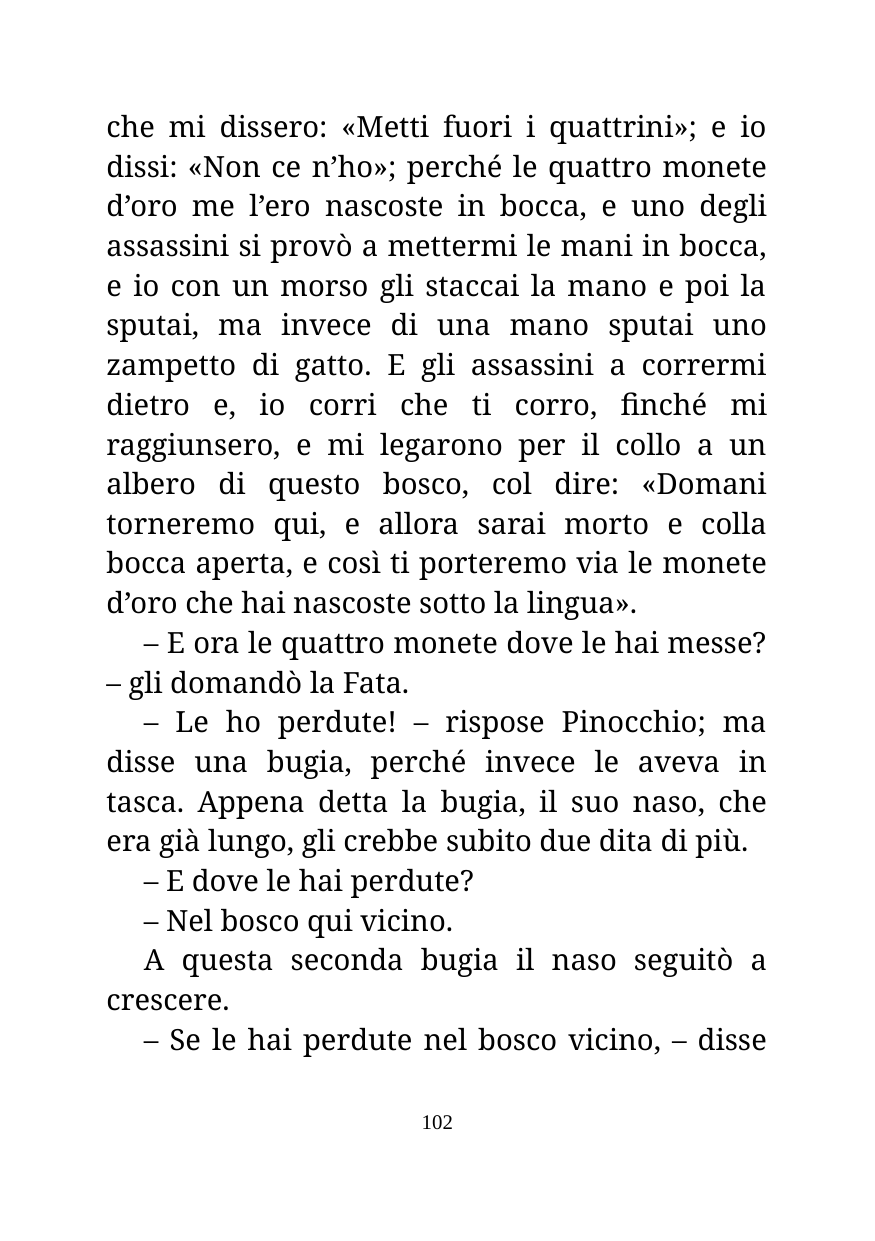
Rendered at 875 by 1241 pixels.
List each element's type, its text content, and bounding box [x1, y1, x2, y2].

text – E dove le hai perdute? [106, 860, 768, 900]
text che mi dissero: «Metti fuori i quattrini»; e io dissi: «Non ce n’ho»; perché le quattro monete d’oro me l’ero nascoste in bocca, e uno degli assassini si provò a mettermi le mani in bocca, e io con un morso gli staccai la mano e poi la sputai, ma invece di una mano sputai uno zampetto di gatto. E gli assassini a corrermi dietro e, io corri che ti corro, finché mi raggiunsero, e mi legarono per il collo a un albero di questo bosco, col dire: «Domani torneremo qui, e allora sarai morto e colla bocca aperta, e così ti porteremo via le monete d’oro che hai nascoste sotto la lingua». [106, 106, 768, 622]
text A questa seconda bugia il naso seguitò a crescere. [106, 940, 768, 1019]
text – E ora le quattro monete dove le hai messe? – gli domandò la Fata. [106, 622, 768, 702]
text – Nel bosco qui vicino. [106, 900, 768, 940]
text – Le ho perdute! – rispose Pinocchio; ma disse una bugia, perché invece le aveva in tasca. Appena detta la bugia, il suo naso, che era già lungo, gli crebbe subito due dita di più. [106, 702, 768, 860]
text – Se le hai perdute nel bosco vicino, – disse [106, 1019, 768, 1059]
